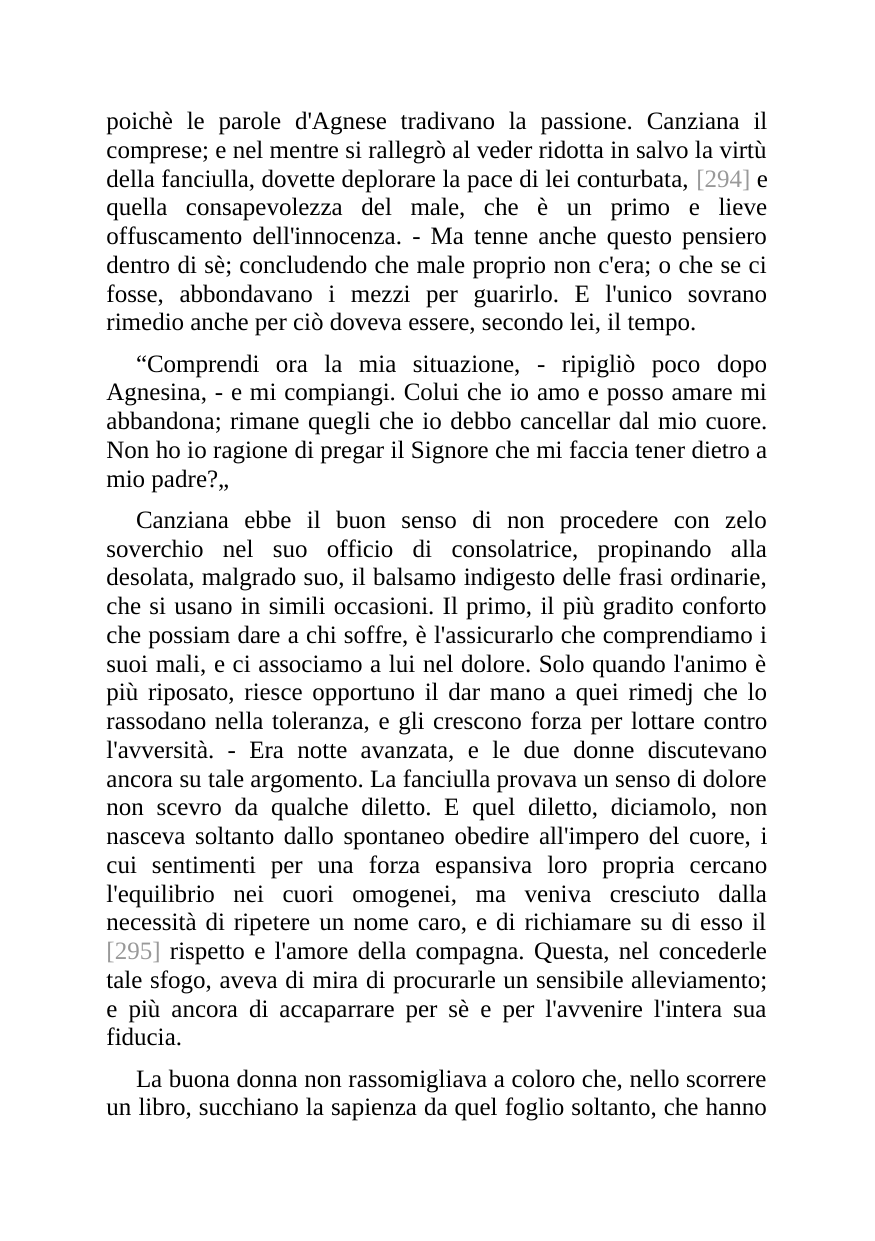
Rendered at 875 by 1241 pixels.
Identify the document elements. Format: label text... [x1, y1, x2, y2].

text poichè le parole d'Agnese tradivano la passione. Canziana il comprese; e nel mentre si rallegrò al veder ridotta in salvo la virtù della fanciulla, dovette deplorare la pace di lei conturbata, [294] e quella consapevolezza del male, che è un primo e lieve offuscamento dell'innocenza. - Ma tenne anche questo pensiero dentro di sè; concludendo che male proprio non c'era; o che se ci fosse, abbondavano i mezzi per guarirlo. E l'unico sovrano rimedio anche per ciò doveva essere, secondo lei, il tempo. [106, 106, 768, 336]
text “Comprendi ora la mia situazione, - ripigliò poco dopo Agnesina, - e mi compiangi. Colui che io amo e posso amare mi abbandona; rimane quegli che io debbo cancellar dal mio cuore. Non ho io ragione di pregar il Signore che mi faccia tener dietro a mio padre?„ [106, 349, 768, 492]
text Canziana ebbe il buon senso di non procedere con zelo soverchio nel suo officio di consolatrice, propinando alla desolata, malgrado suo, il balsamo indigesto delle frasi ordinarie, che si usano in simili occasioni. Il primo, il più gradito conforto che possiam dare a chi soffre, è l'assicurarlo che comprendiamo i suoi mali, e ci associamo a lui nel dolore. Solo quando l'animo è più riposato, riesce opportuno il dar mano a quei rimedj che lo rassodano nella toleranza, e gli crescono forza per lottare contro l'avversità. - Era notte avanzata, e le due donne discutevano ancora su tale argomento. La fanciulla provava un senso di dolore non scevro da qualche diletto. E quel diletto, diciamolo, non nasceva soltanto dallo spontaneo obedire all'impero del cuore, i cui sentimenti per una forza espansiva loro propria cercano l'equilibrio nei cuori omogenei, ma veniva cresciuto dalla necessità di ripetere un nome caro, e di richiamare su di esso il [295] rispetto e l'amore della compagna. Questa, nel concederle tale sfogo, aveva di mira di procurarle un sensibile alleviamento; e più ancora di accaparrare per sè e per l'avvenire l'intera sua fiducia. [106, 505, 768, 1051]
text La buona donna non rassomigliava a coloro che, nello scorrere un libro, succhiano la sapienza da quel foglio soltanto, che hanno [106, 1064, 768, 1121]
